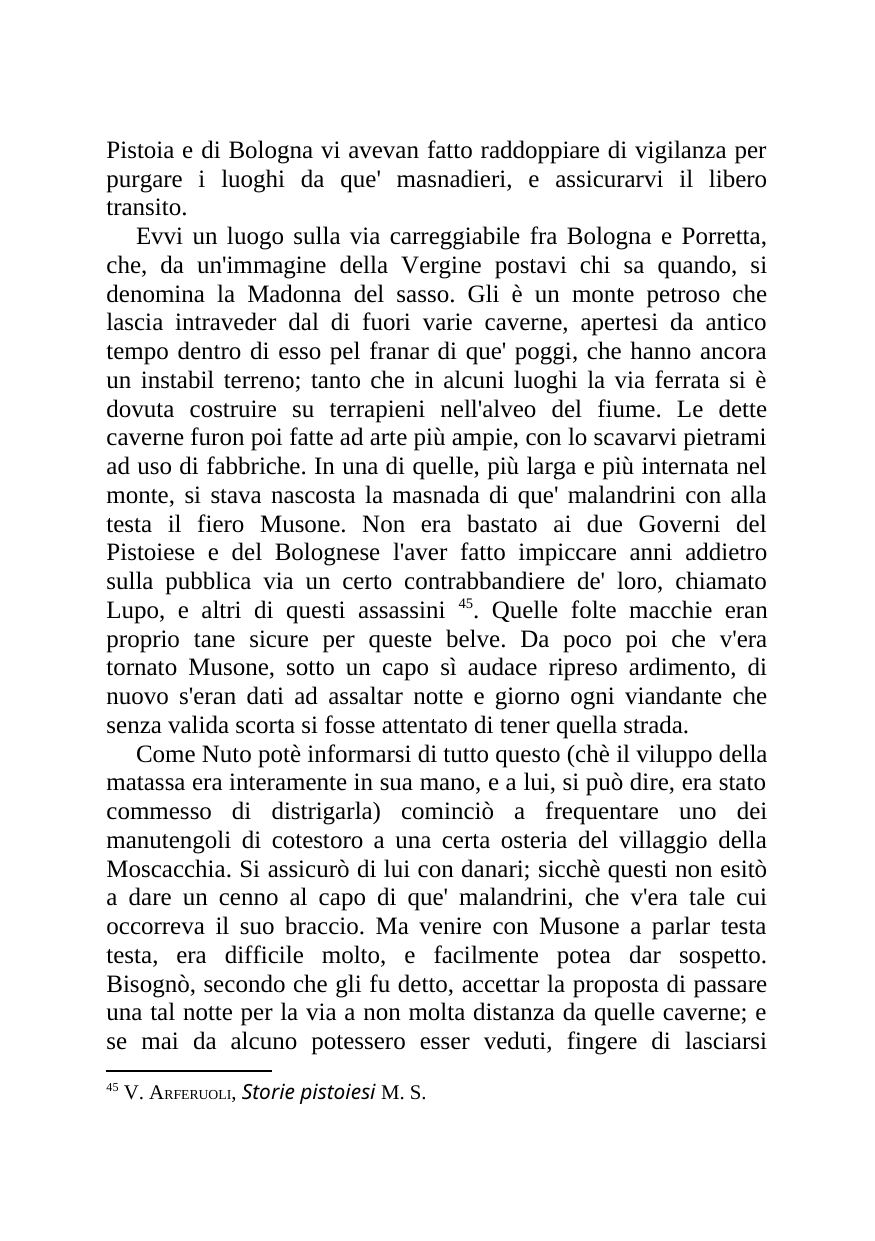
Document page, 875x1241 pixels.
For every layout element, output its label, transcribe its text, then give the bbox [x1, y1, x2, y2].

text Evvi un luogo sulla via carreggiabile fra Bologna e Porretta, che, da un'immagine della Vergine postavi chi sa quando, si denomina la Madonna del sasso. Gli è un monte petroso che lascia intraveder dal di fuori varie caverne, apertesi da antico tempo dentro di esso pel franar di que' poggi, che hanno ancora un instabil terreno; tanto che in alcuni luoghi la via ferrata si è dovuta costruire su terrapieni nell'alveo del fiume. Le dette caverne furon poi fatte ad arte più ampie, con lo scavarvi pietrami ad uso di fabbriche. In una di quelle, più larga e più internata nel monte, si stava nascosta la masnada di que' malandrini con alla testa il fiero Musone. Non era bastato ai due Governi del Pistoiese e del Bolognese l'aver fatto impiccare anni addietro sulla pubblica via un certo contrabbandiere de' loro, chiamato Lupo, e altri di questi assassini . Quelle folte macchie eran proprio tane sicure per queste belve. Da poco poi che v'era tornato Musone, sotto un capo sì audace ripreso ardimento, di nuovo s'eran dati ad assaltar notte e giorno ogni viandante che senza valida scorta si fosse attentato di tener quella strada. [106, 221, 768, 739]
text Pistoia e di Bologna vi avevan fatto raddoppiare di vigilanza per purgare i luoghi da que' masnadieri, e assicurarvi il libero transito. [106, 135, 768, 221]
text V. Arferuoli, Storie pistoiesi M. S. [106, 1077, 768, 1105]
text Come Nuto potè informarsi di tutto questo (chè il viluppo della matassa era interamente in sua mano, e a lui, si può dire, era stato commesso di distrigarla) cominciò a frequentare uno dei manutengoli di cotestoro a una certa osteria del villaggio della Moscacchia. Si assicurò di lui con danari; sicchè questi non esitò a dare un cenno al capo di que' malandrini, che v'era tale cui occorreva il suo braccio. Ma venire con Musone a parlar testa testa, era difficile molto, e facilmente potea dar sospetto. Bisognò, secondo che gli fu detto, accettar la proposta di passare una tal notte per la via a non molta distanza da quelle caverne; e se mai da alcuno potessero esser veduti, fingere di lasciarsi [106, 739, 768, 1055]
